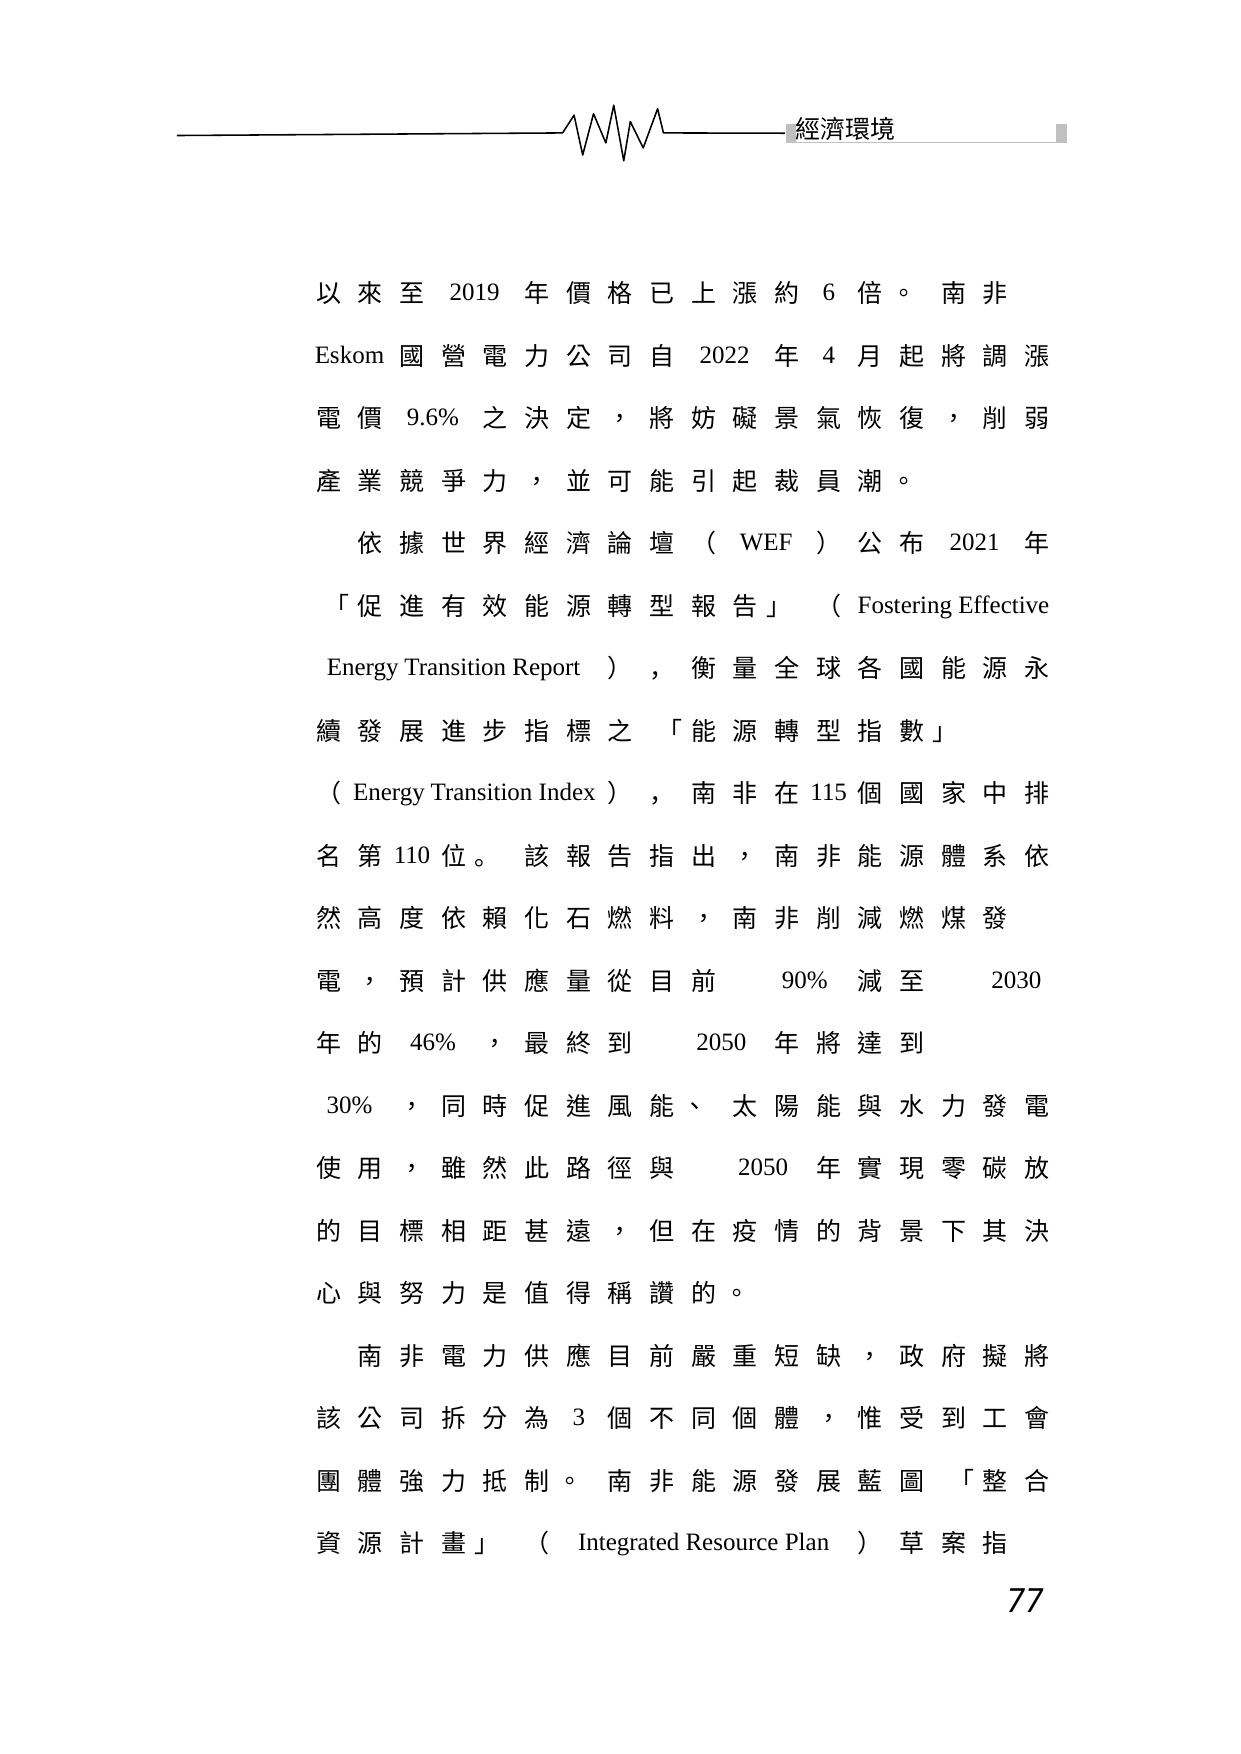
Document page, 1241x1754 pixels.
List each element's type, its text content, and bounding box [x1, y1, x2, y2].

text 依據世界經濟論壇（WEF）公布2021年「促進有效能源轉型報告」（Fostering Effective Energy Transition Report），衡量全球各國能源永續發展進步指標之「能源轉型指數」（Energy Transition Index），南非在115個國家中排名第110位。該報告指出，南非能源體系依然高度依賴化石燃料，南非削減燃煤發電，預計供應量從目前 90% 減至 2030年的46%，最終到 2050 年將達到 30%，同時促進風能、太陽能與水力發電使用，雖然此路徑與 2050 年實現零碳放的目標相距甚遠，但在疫情的背景下其決心與努力是值得稱讚的。 [281, 500, 1058, 1313]
text 南非電力供應目前嚴重短缺，政府擬將該公司拆分為3個不同個體，惟受到工會團體強力抵制。南非能源發展藍圖「整合資源計畫」（Integrated Resource Plan）草案指 [281, 1313, 1058, 1563]
text 以來至2019年價格已上漲約6倍。南非Eskom國營電力公司自2022年4月起將調漲電價9.6%之決定，將妨礙景氣恢復，削弱產業競爭力，並可能引起裁員潮。 [281, 250, 1058, 500]
